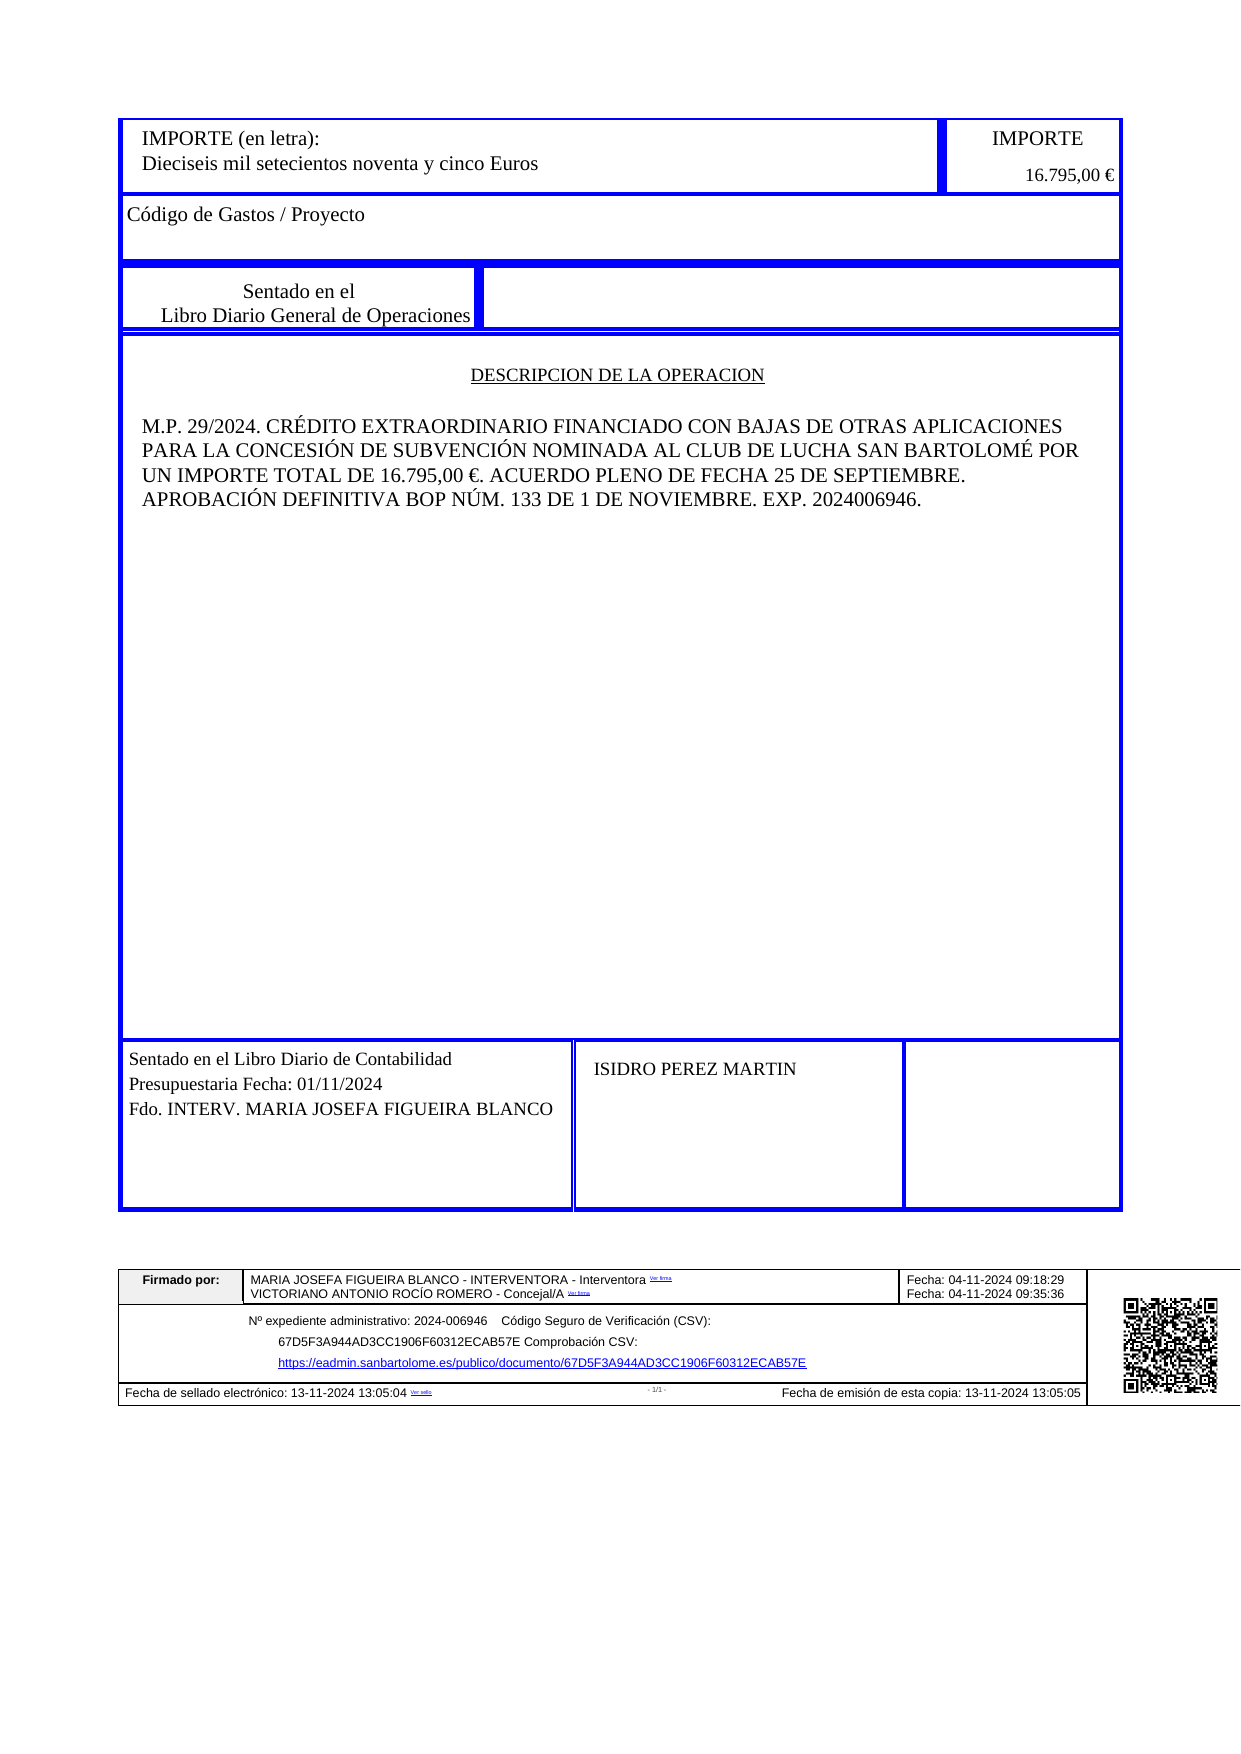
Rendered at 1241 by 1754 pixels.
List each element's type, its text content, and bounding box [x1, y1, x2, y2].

table_cell Sentado en el Libro Diario de Contabilidad Presupuestaria Fecha: 01/11/2024 Fdo. INTERV. MARIA JOSEFA FIGUEIRA BLANCO [123, 1042, 571, 1207]
table_cell IMPORTE (en letra): Dieciseis mil setecientos noventa y cinco Euros [123, 120, 937, 192]
table_cell Fecha de sellado electrónico: 13-11-2024 13:05:04 Ver sello - 1/1 - Fecha de emisión de esta copia: 13-11-2024 13:05:05 [119, 1384, 1086, 1405]
table_header MARIA JOSEFA FIGUEIRA BLANCO - INTERVENTORA - Interventora Ver firma VICTORIANO ANTONIO ROCÍO ROMERO - Concejal/A Ver firma [244, 1270, 898, 1303]
table_cell DESCRIPCION DE LA OPERACION M.P. 29/2024. CRÉDITO EXTRAORDINARIO FINANCIADO CON BAJAS DE OTRAS APLICACIONES PARA LA CONCESIÓN DE SUBVENCIÓN NOMINADA AL CLUB DE LUCHA SAN BARTOLOMÉ POR UN IMPORTE TOTAL DE 16.795,00 €. ACUERDO PLENO DE FECHA 25 DE SEPTIEMBRE. APROBACIÓN DEFINITIVA BOP NÚM. 133 DE 1 DE NOVIEMBRE. EXP. 2024006946. [123, 336, 1119, 1038]
table_cell [484, 268, 1119, 327]
table_cell [906, 1042, 1119, 1207]
table_header Fecha: 04-11-2024 09:18:29 Fecha: 04-11-2024 09:35:36 [900, 1270, 1086, 1303]
table_header Firmado por: [119, 1270, 242, 1301]
table_header [1088, 1270, 1240, 1405]
table_cell Código de Gastos / Proyecto [123, 196, 1119, 259]
table_cell Sentado en el Libro Diario General de Operaciones [123, 268, 474, 327]
table_cell IMPORTE 16.795,00 € [947, 120, 1119, 192]
table_cell ISIDRO PEREZ MARTIN [576, 1042, 902, 1207]
table_cell Nº expediente administrativo: 2024-006946 Código Seguro de Verificación (CSV): 67D5F3A944AD3CC1906F60312ECAB57E Comprobación CSV: https://eadmin.sanbartolome.es/publico/documento/67D5F3A944AD3CC1906F60312ECAB57E [119, 1305, 1086, 1382]
